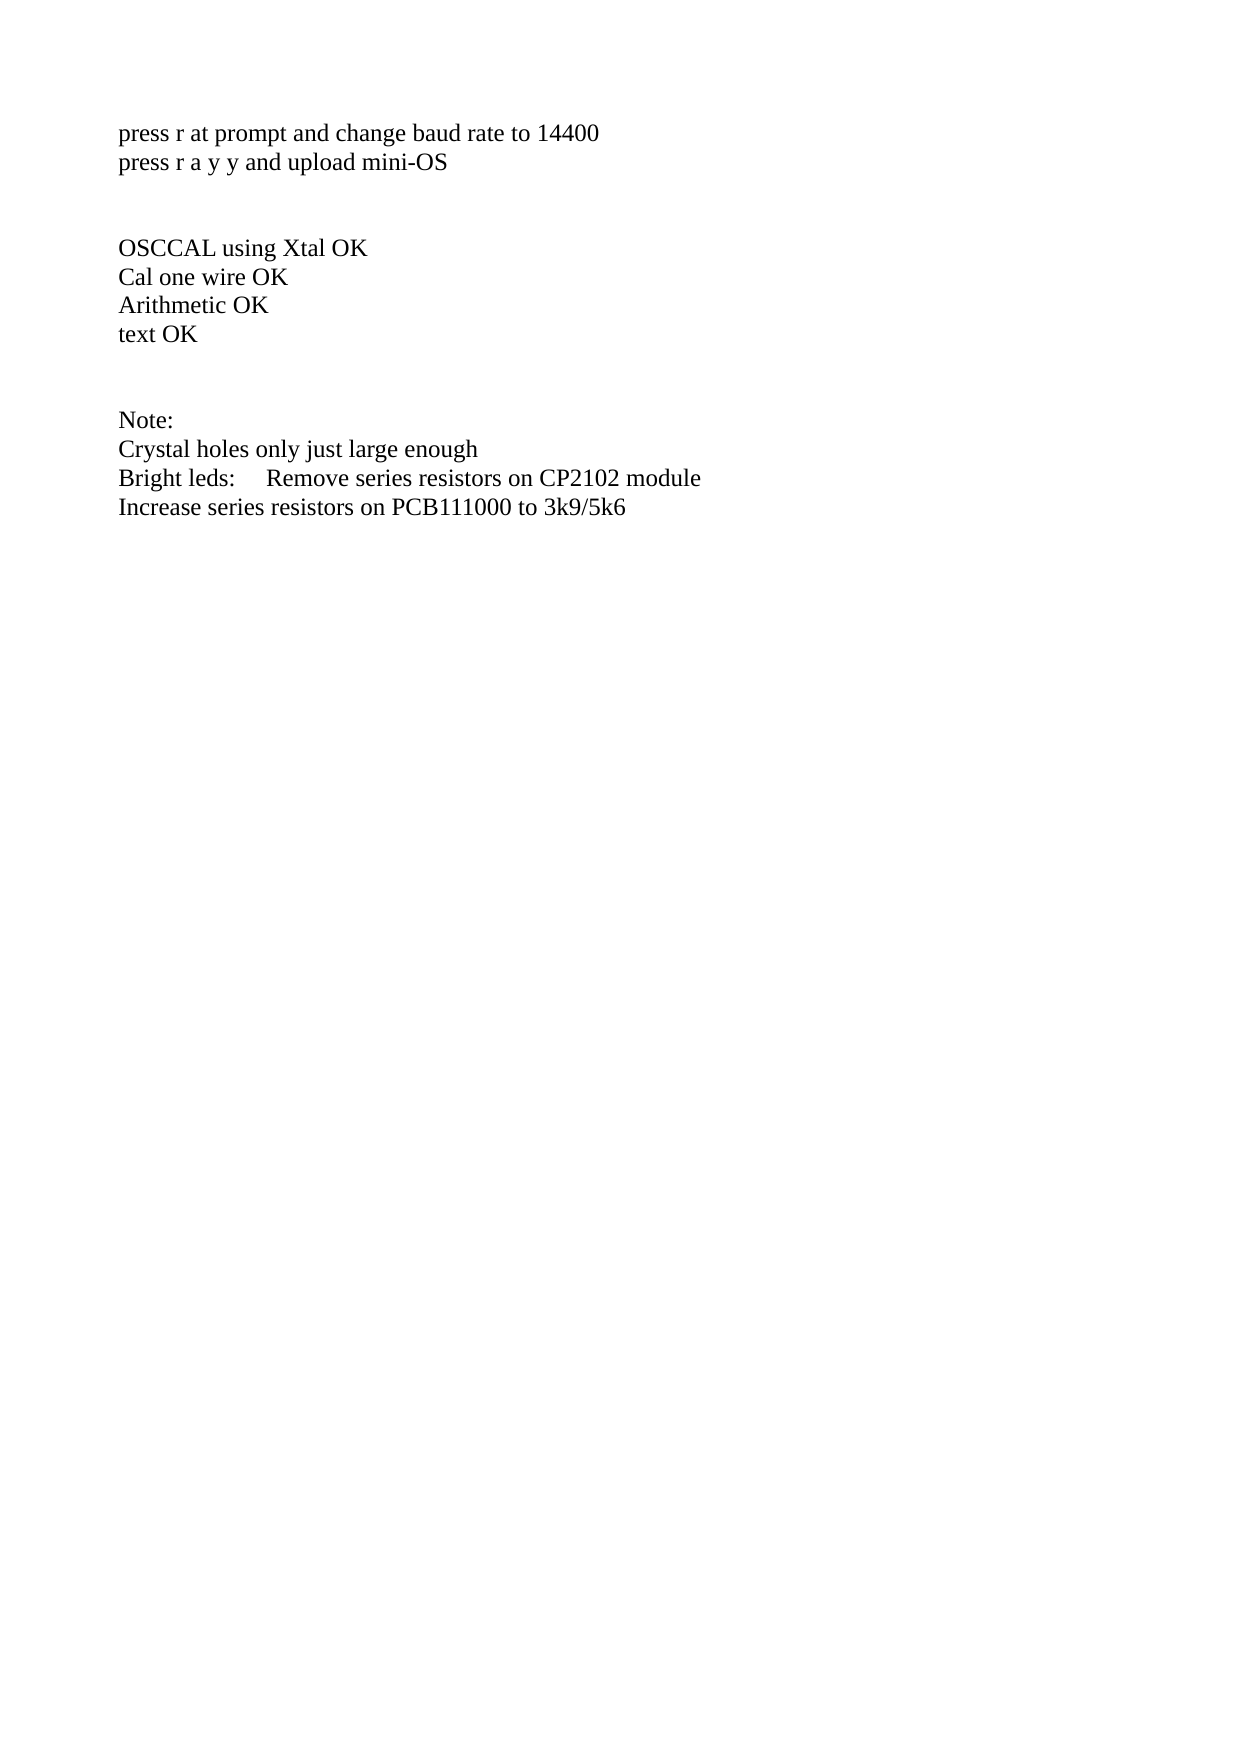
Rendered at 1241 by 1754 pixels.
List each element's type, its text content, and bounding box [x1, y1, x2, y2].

text Crystal holes only just large enough [118, 434, 1122, 463]
text press r at prompt and change baud rate to 14400 [118, 118, 1122, 147]
text Bright leds: Remove series resistors on CP2102 module [118, 463, 1122, 492]
text Note: [118, 406, 1122, 434]
text Cal one wire OK [118, 262, 1122, 291]
text OSCCAL using Xtal OK [118, 233, 1122, 262]
text Increase series resistors on PCB111000 to 3k9/5k6 [118, 492, 1122, 521]
text press r a y y and upload mini-OS [118, 147, 1122, 176]
text text OK [118, 319, 1122, 348]
text Arithmetic OK [118, 291, 1122, 319]
